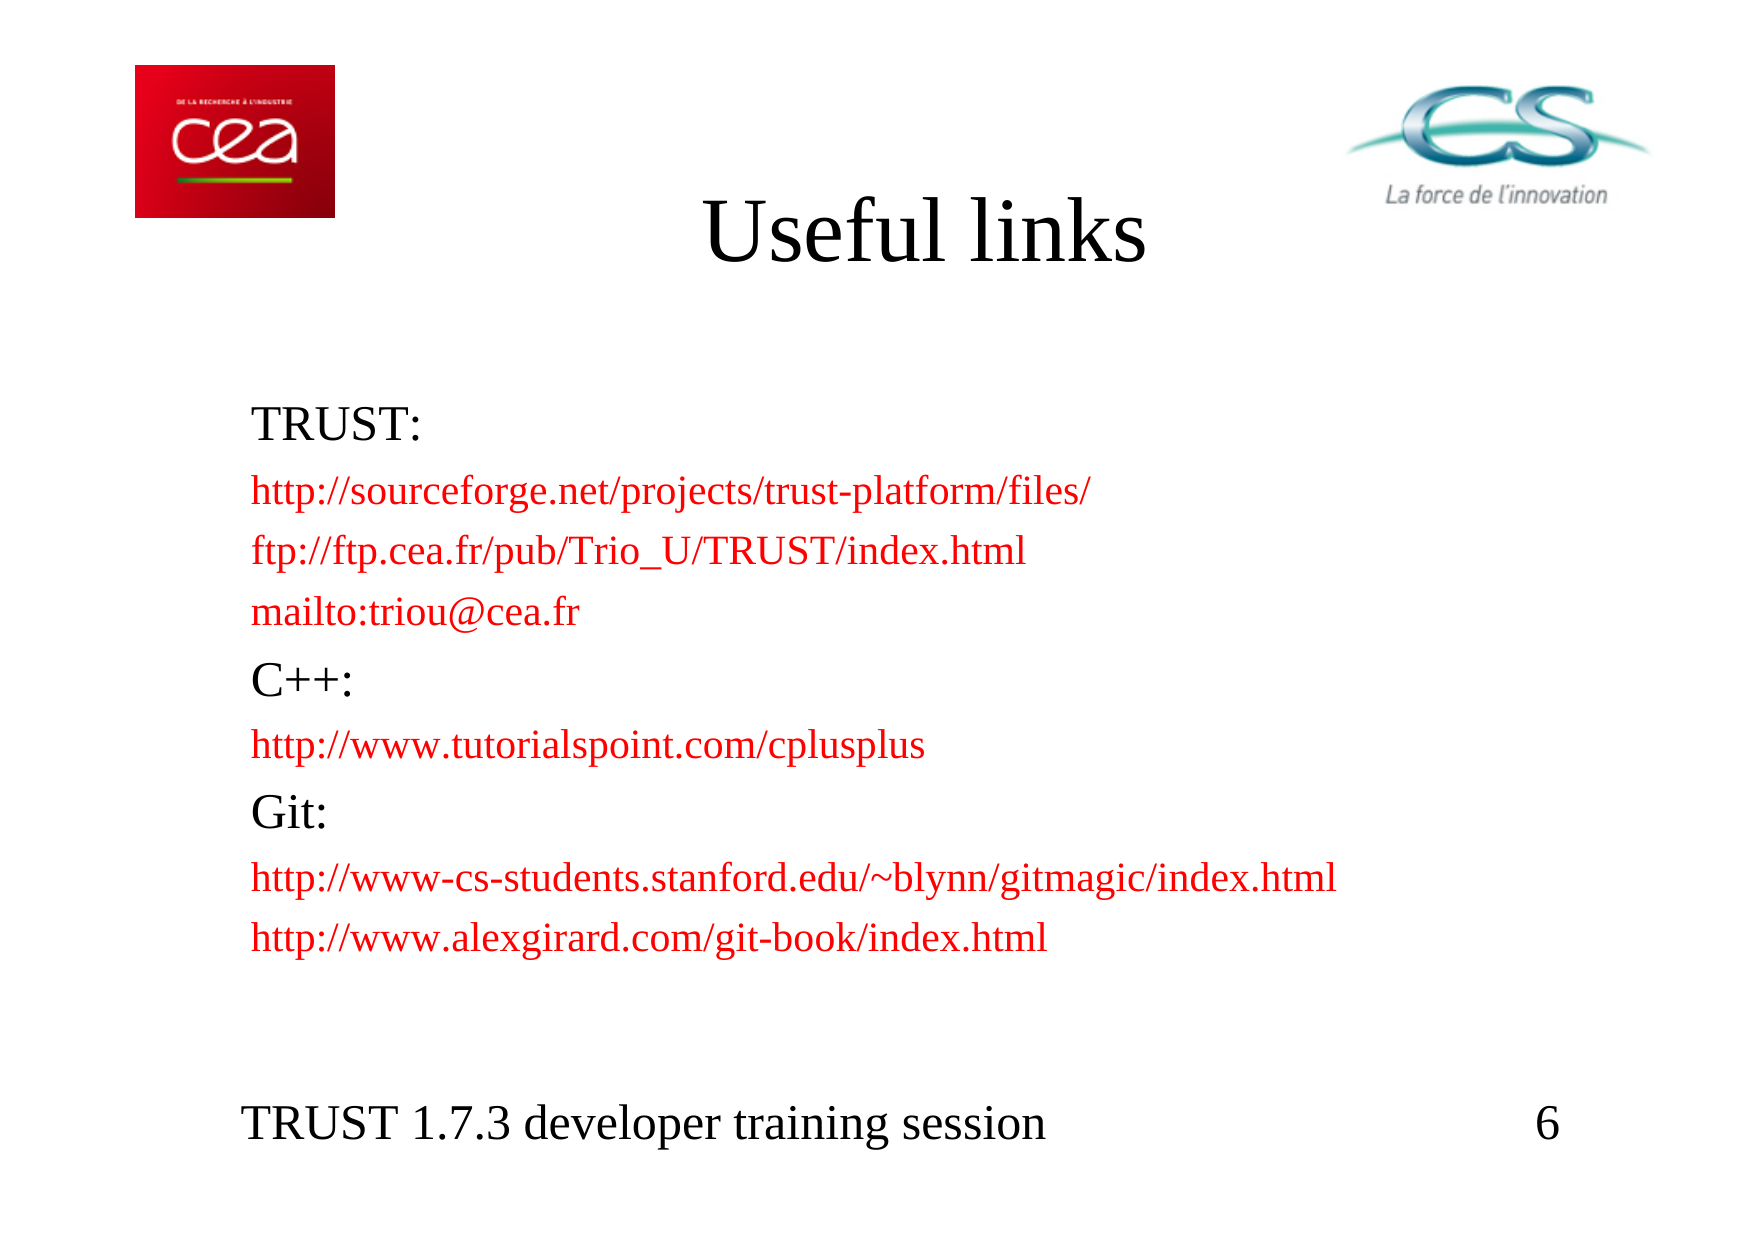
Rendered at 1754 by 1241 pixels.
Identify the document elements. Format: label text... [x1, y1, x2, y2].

subtitle TRUST: http://sourceforge.net/projects/trust-platform/files/ ftp://ftp.cea.fr/pub/Trio_U/TRUST/index.html mailto:triou@cea.fr C++: http://www.tutorialspoint.com/cplusplus Git: http://www-cs-students.stanford.edu/~blynn/gitmagic/index.html http://www.alexgirard.com/git-book/index.html [235, 382, 1639, 1028]
picture [135, 65, 335, 218]
title Useful links [249, 130, 1601, 318]
picture [1340, 73, 1662, 218]
